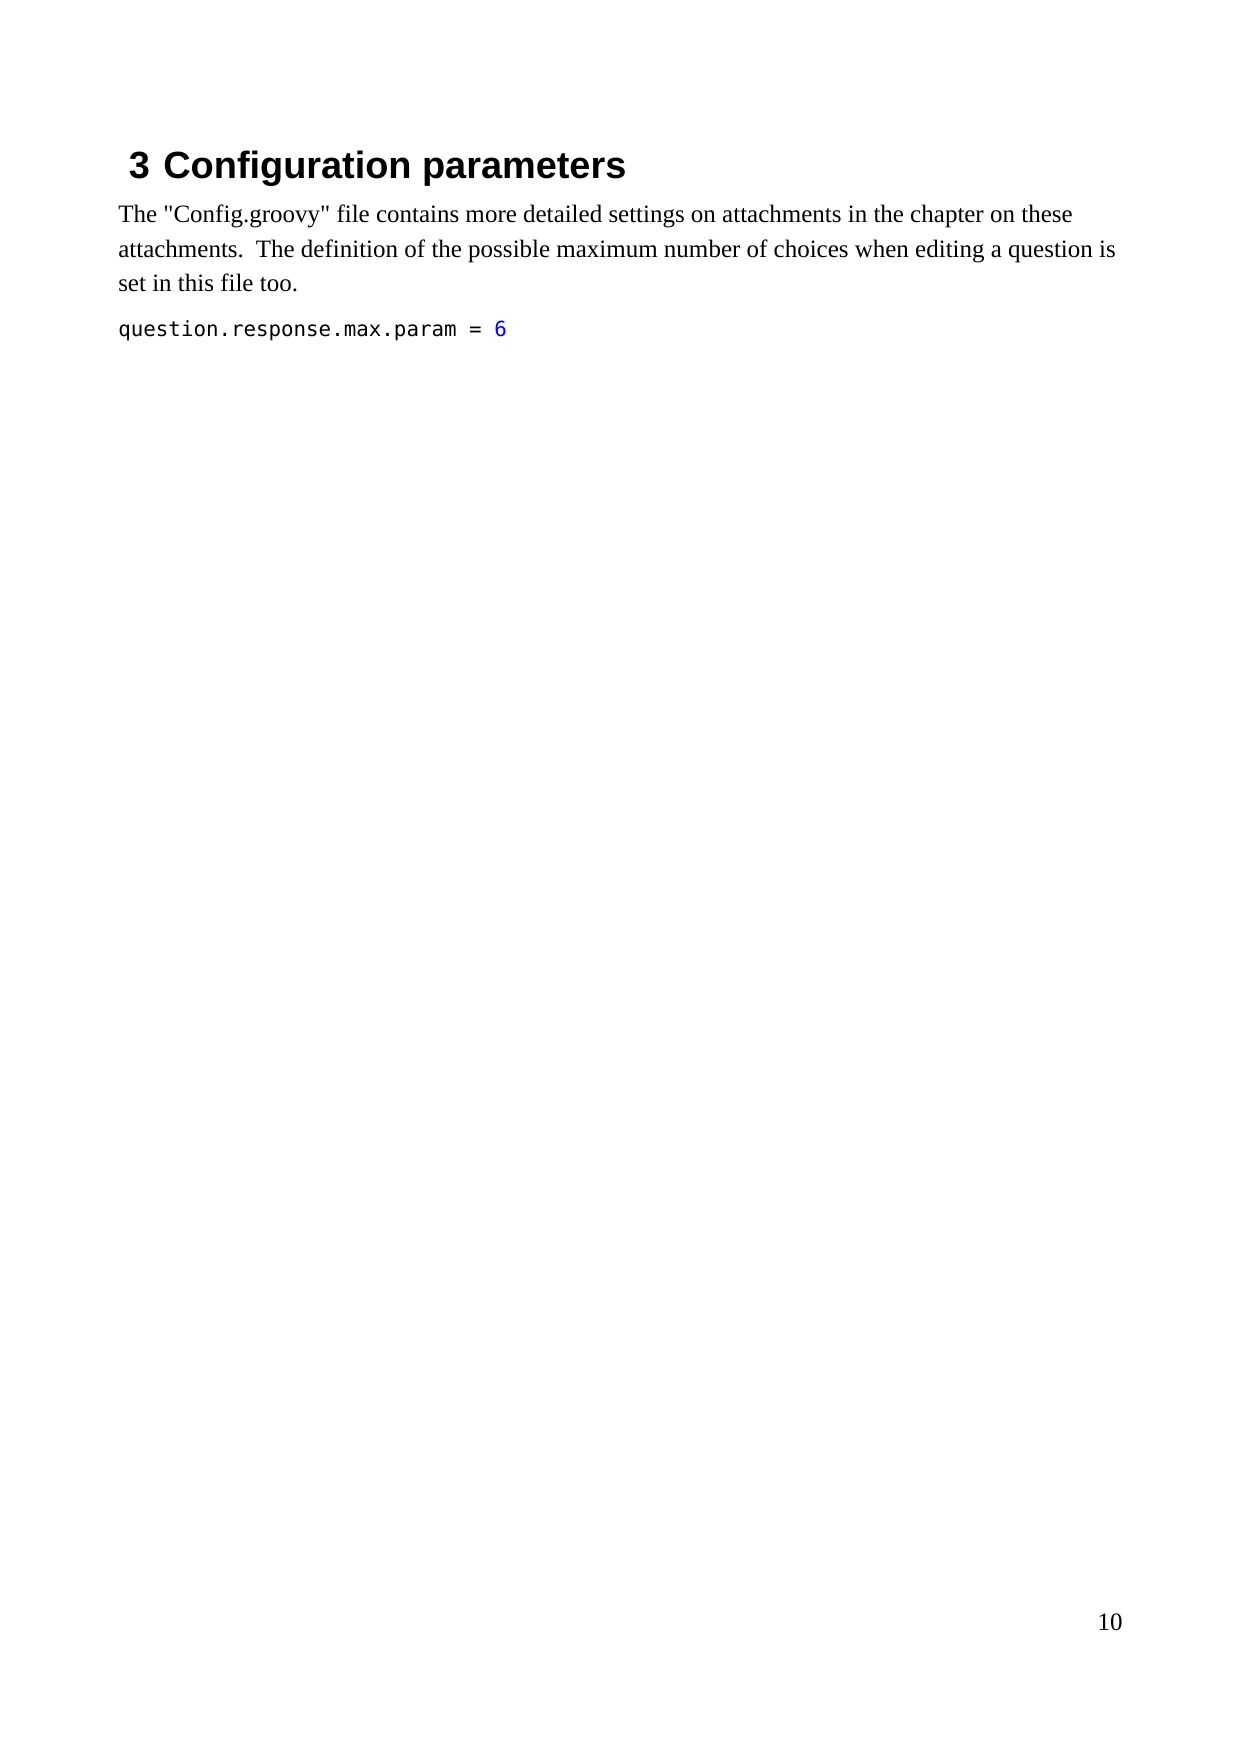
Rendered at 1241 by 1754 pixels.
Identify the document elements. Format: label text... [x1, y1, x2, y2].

text question.response.max.param = 6 [118, 317, 1122, 342]
text The "Config.groovy" file contains more detailed settings on attachments in the chapter on these attachments. The definition of the possible maximum number of choices when editing a question is set in this file too. [118, 199, 1122, 297]
subtitle Configuration parameters [118, 143, 1122, 187]
